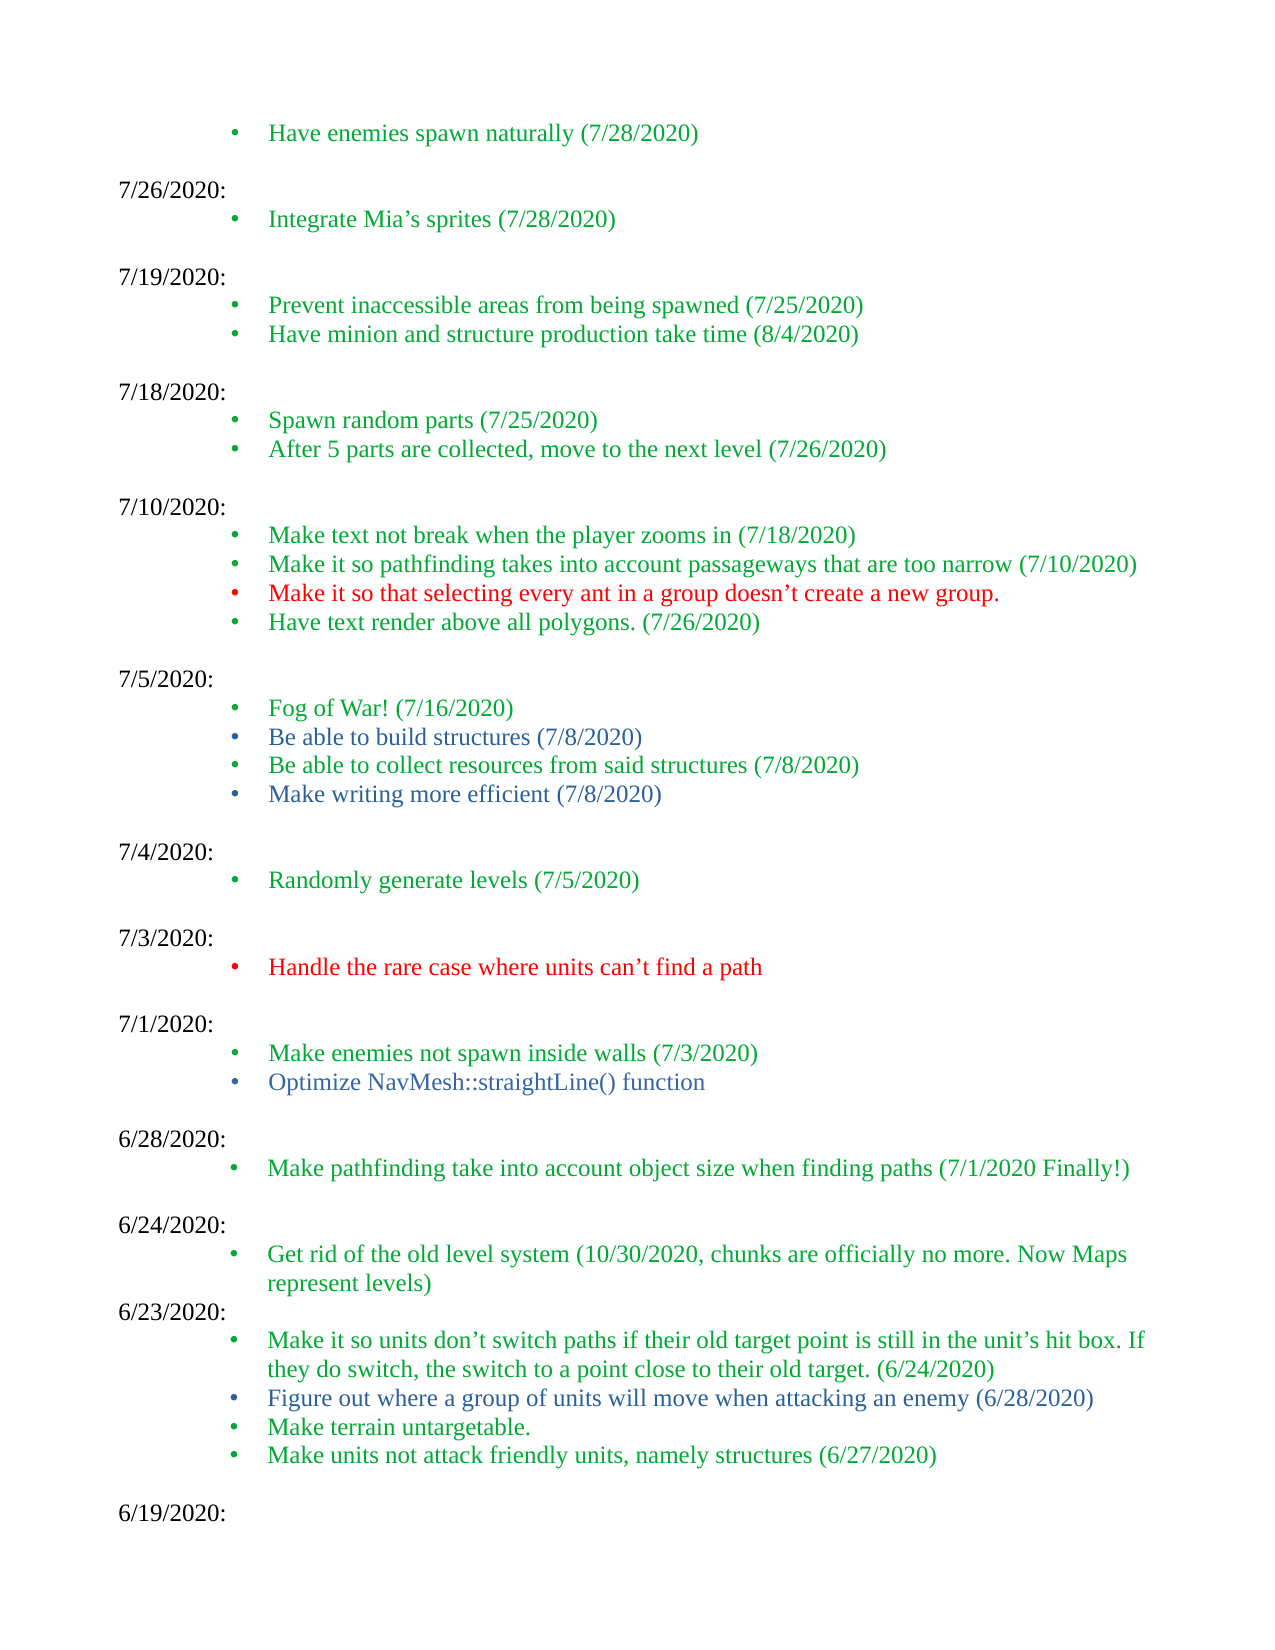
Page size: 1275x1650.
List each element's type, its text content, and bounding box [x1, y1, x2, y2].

list Make pathfinding take into account object size when finding paths (7/1/2020 Finally!) [229, 1153, 1157, 1182]
list Figure out where a group of units will move when attacking an enemy (6/28/2020) [229, 1383, 1157, 1412]
text 6/28/2020: [118, 1124, 1157, 1153]
text 7/18/2020: [118, 377, 1157, 406]
list Have enemies spawn naturally (7/28/2020) [231, 118, 1157, 147]
list Prevent inaccessible areas from being spawned (7/25/2020) [231, 291, 1157, 319]
list Handle the rare case where units can’t find a path [231, 952, 1157, 981]
text 7/10/2020: [118, 492, 1157, 521]
list Make terrain untargetable. [229, 1412, 1157, 1441]
text 7/1/2020: [118, 1009, 1157, 1038]
list Spawn random parts (7/25/2020) [231, 406, 1157, 434]
list Make it so pathfinding takes into account passageways that are too narrow (7/10/2020) [231, 549, 1157, 578]
text 6/19/2020: [118, 1498, 1157, 1527]
list Make units not attack friendly units, namely structures (6/27/2020) [229, 1441, 1157, 1469]
list Be able to collect resources from said structures (7/8/2020) [231, 751, 1157, 779]
text 6/24/2020: [118, 1211, 1157, 1239]
list Make it so units don’t switch paths if their old target point is still in the unit’s hit box. If they do switch, the switch to a point close to their old target. (6/24/2020) [229, 1326, 1157, 1383]
list Get rid of the old level system (10/30/2020, chunks are officially no more. Now Maps represent levels) [229, 1239, 1157, 1297]
list Optimize NavMesh::straightLine() function [231, 1067, 1157, 1096]
list Randomly generate levels (7/5/2020) [231, 866, 1157, 894]
list Fog of War! (7/16/2020) [231, 693, 1157, 722]
list Make enemies not spawn inside walls (7/3/2020) [231, 1038, 1157, 1067]
text 7/26/2020: [118, 176, 1157, 204]
list Have minion and structure production take time (8/4/2020) [231, 319, 1157, 348]
list Be able to build structures (7/8/2020) [231, 722, 1157, 751]
list Make it so that selecting every ant in a group doesn’t create a new group. [231, 578, 1157, 607]
text 7/5/2020: [118, 664, 1157, 693]
text 6/23/2020: [118, 1297, 1157, 1326]
text 7/3/2020: [118, 923, 1157, 952]
list Integrate Mia’s sprites (7/28/2020) [231, 204, 1157, 233]
list Make writing more efficient (7/8/2020) [231, 779, 1157, 808]
text 7/4/2020: [118, 837, 1157, 866]
list Make text not break when the player zooms in (7/18/2020) [231, 521, 1157, 549]
list After 5 parts are collected, move to the next level (7/26/2020) [231, 434, 1157, 463]
list Have text render above all polygons. (7/26/2020) [231, 607, 1157, 636]
text 7/19/2020: [118, 262, 1157, 291]
